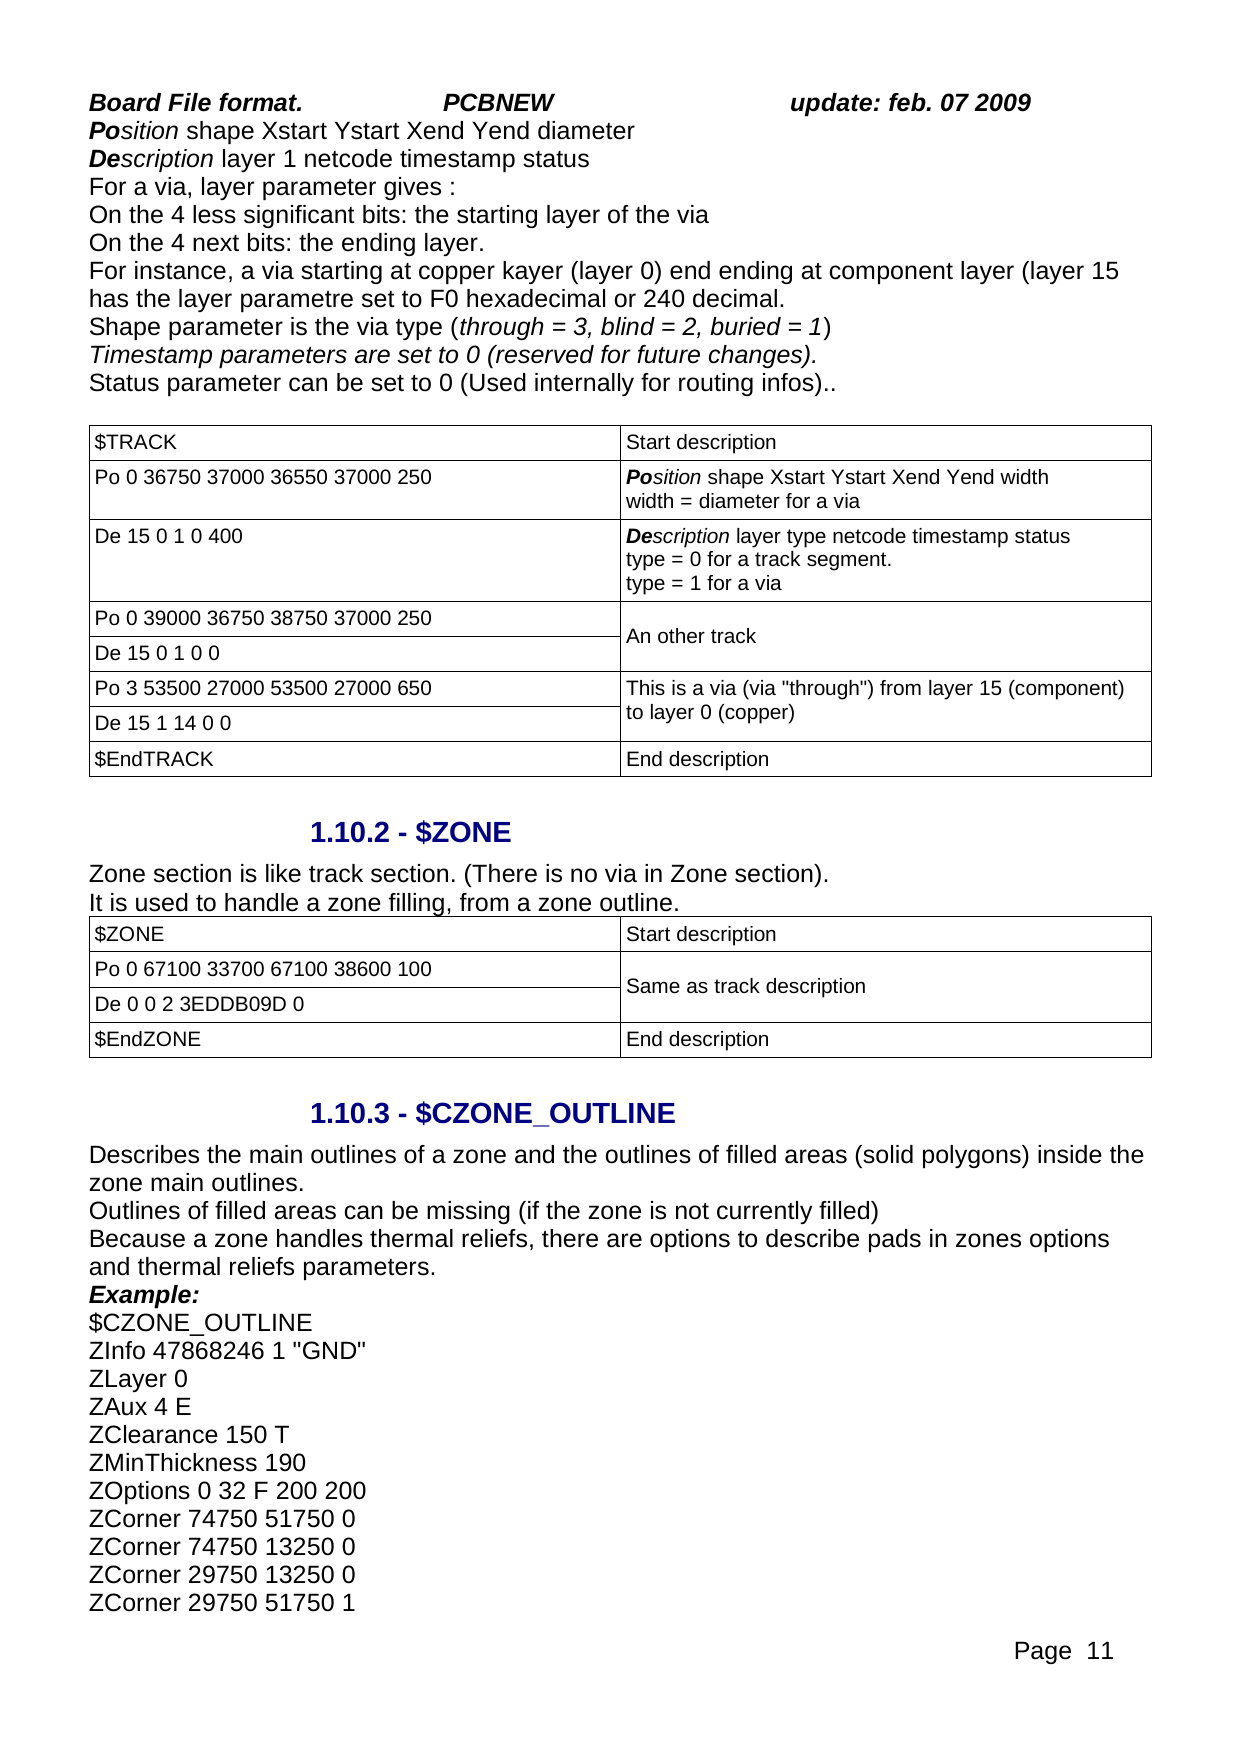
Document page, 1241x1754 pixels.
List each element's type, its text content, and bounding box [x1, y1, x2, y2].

table_header $TRACK [90, 426, 620, 460]
table_cell This is a via (via "through") from layer 15 (component) to layer 0 (copper) [621, 672, 1151, 741]
text Description layer 1 netcode timestamp status [88, 144, 1152, 173]
text ZCorner 74750 13250 0 [88, 1533, 1152, 1561]
text Timestamp parameters are set to 0 (reserved for future changes). [88, 341, 1152, 369]
text For instance, a via starting at copper kayer (layer 0) end ending at component layer (layer 15 has the layer parametre set to F0 hexadecimal or 240 decimal. [88, 257, 1152, 313]
text ZClearance 150 T [88, 1421, 1152, 1449]
table_header Start description [621, 917, 1151, 951]
text Because a zone handles thermal reliefs, there are options to describe pads in zones options and thermal reliefs parameters. [88, 1225, 1152, 1281]
table_cell De 15 1 14 0 0 [90, 707, 620, 741]
text It is used to handle a zone filling, from a zone outline. [88, 888, 1152, 916]
table_cell End description [621, 1023, 1151, 1057]
text On the 4 next bits: the ending layer. [88, 229, 1152, 257]
table_header Po 0 39000 36750 38750 37000 250 [90, 602, 620, 636]
table_header $ZONE [90, 917, 620, 951]
table_cell De 0 0 2 3EDDB09D 0 [90, 988, 620, 1022]
text ZLayer 0 [88, 1365, 1152, 1393]
table_cell End description [621, 742, 1151, 776]
table_cell $EndTRACK [90, 742, 620, 776]
text Describes the main outlines of a zone and the outlines of filled areas (solid polygons) inside the zone main outlines. [88, 1141, 1152, 1197]
text ZOptions 0 32 F 200 200 [88, 1477, 1152, 1505]
table_cell An other track [621, 602, 1151, 671]
text ZMinThickness 190 [88, 1449, 1152, 1477]
text ZCorner 29750 51750 1 [88, 1589, 1152, 1617]
text ZAux 4 E [88, 1393, 1152, 1421]
table_header Po 0 67100 33700 67100 38600 100 [90, 952, 620, 987]
text Outlines of filled areas can be missing (if the zone is not currently filled) [88, 1197, 1152, 1225]
table_header Start description [621, 426, 1151, 460]
table_cell Po 0 36750 37000 36550 37000 250 [90, 461, 620, 519]
table_cell De 15 0 1 0 400 [90, 520, 620, 601]
text $CZONE_OUTLINE [88, 1309, 1152, 1337]
text Example: [88, 1281, 1152, 1309]
subtitle $ZONE [236, 816, 1152, 849]
table_cell Description layer type netcode timestamp status type = 0 for a track segment. type = 1 for a via [621, 520, 1151, 601]
subtitle $CZONE_OUTLINE [236, 1097, 1152, 1129]
text Shape parameter is the via type (through = 3, blind = 2, buried = 1) [88, 313, 1152, 341]
text On the 4 less significant bits: the starting layer of the via [88, 201, 1152, 229]
text For a via, layer parameter gives : [88, 173, 1152, 201]
text ZCorner 29750 13250 0 [88, 1561, 1152, 1589]
text ZCorner 74750 51750 0 [88, 1505, 1152, 1533]
table_cell $EndZONE [90, 1023, 620, 1057]
table_cell De 15 0 1 0 0 [90, 637, 620, 671]
text ZInfo 47868246 1 "GND" [88, 1337, 1152, 1365]
text Position shape Xstart Ystart Xend Yend diameter [88, 117, 1152, 144]
text Status parameter can be set to 0 (Used internally for routing infos).. [88, 369, 1152, 397]
text Zone section is like track section. (There is no via in Zone section). [88, 860, 1152, 888]
table_header Po 3 53500 27000 53500 27000 650 [90, 672, 620, 706]
table_cell Same as track description [621, 952, 1151, 1022]
table_cell Position shape Xstart Ystart Xend Yend width width = diameter for a via [621, 461, 1151, 519]
